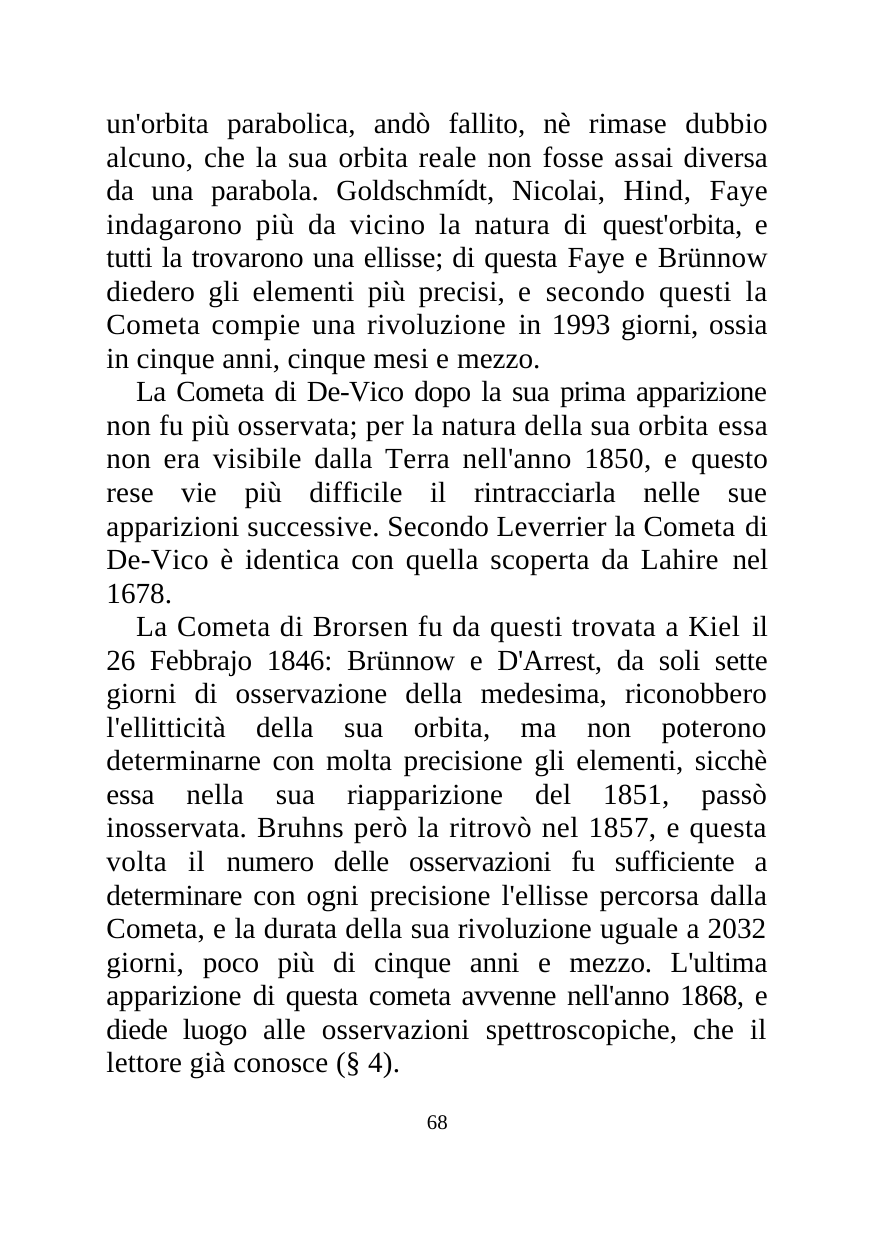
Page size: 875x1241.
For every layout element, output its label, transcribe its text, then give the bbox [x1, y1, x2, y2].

text un'orbita parabolica, andò fallito, nè rimase dubbio alcuno, che la sua orbita reale non fosse assai diversa da una parabola. Goldschmídt, Nicolai, Hind, Faye indagarono più da vicino la natura di quest'orbita, e tutti la trovarono una ellisse; di questa Faye e Brünnow diedero gli elementi più precisi, e secondo questi la Cometa compie una rivoluzione in 1993 giorni, ossia in cinque anni, cinque mesi e mezzo. [106, 106, 768, 374]
text La Cometa di Brorsen fu da questi trovata a Kiel il 26 Febbrajo 1846: Brünnow e D'Arrest, da soli sette giorni di osservazione della medesima, riconobbero l'ellitticità della sua orbita, ma non poterono determinarne con molta precisione gli elementi, sicchè essa nella sua riapparizione del 1851, passò inosservata. Bruhns però la ritrovò nel 1857, e questa volta il numero delle osservazioni fu sufficiente a determinare con ogni precisione l'ellisse percorsa dalla Cometa, e la durata della sua rivoluzione uguale a 2032 giorni, poco più di cinque anni e mezzo. L'ultima apparizione di questa cometa avvenne nell'anno 1868, e diede luogo alle osservazioni spettroscopiche, che il lettore già conosce (§ 4). [106, 609, 768, 1079]
text La Cometa di De-Vico dopo la sua prima apparizione non fu più osservata; per la natura della sua orbita essa non era visibile dalla Terra nell'anno 1850, e questo rese vie più difficile il rintracciarla nelle sue apparizioni successive. Secondo Leverrier la Cometa di De-Vico è identica con quella scoperta da Lahire nel 1678. [106, 374, 768, 609]
